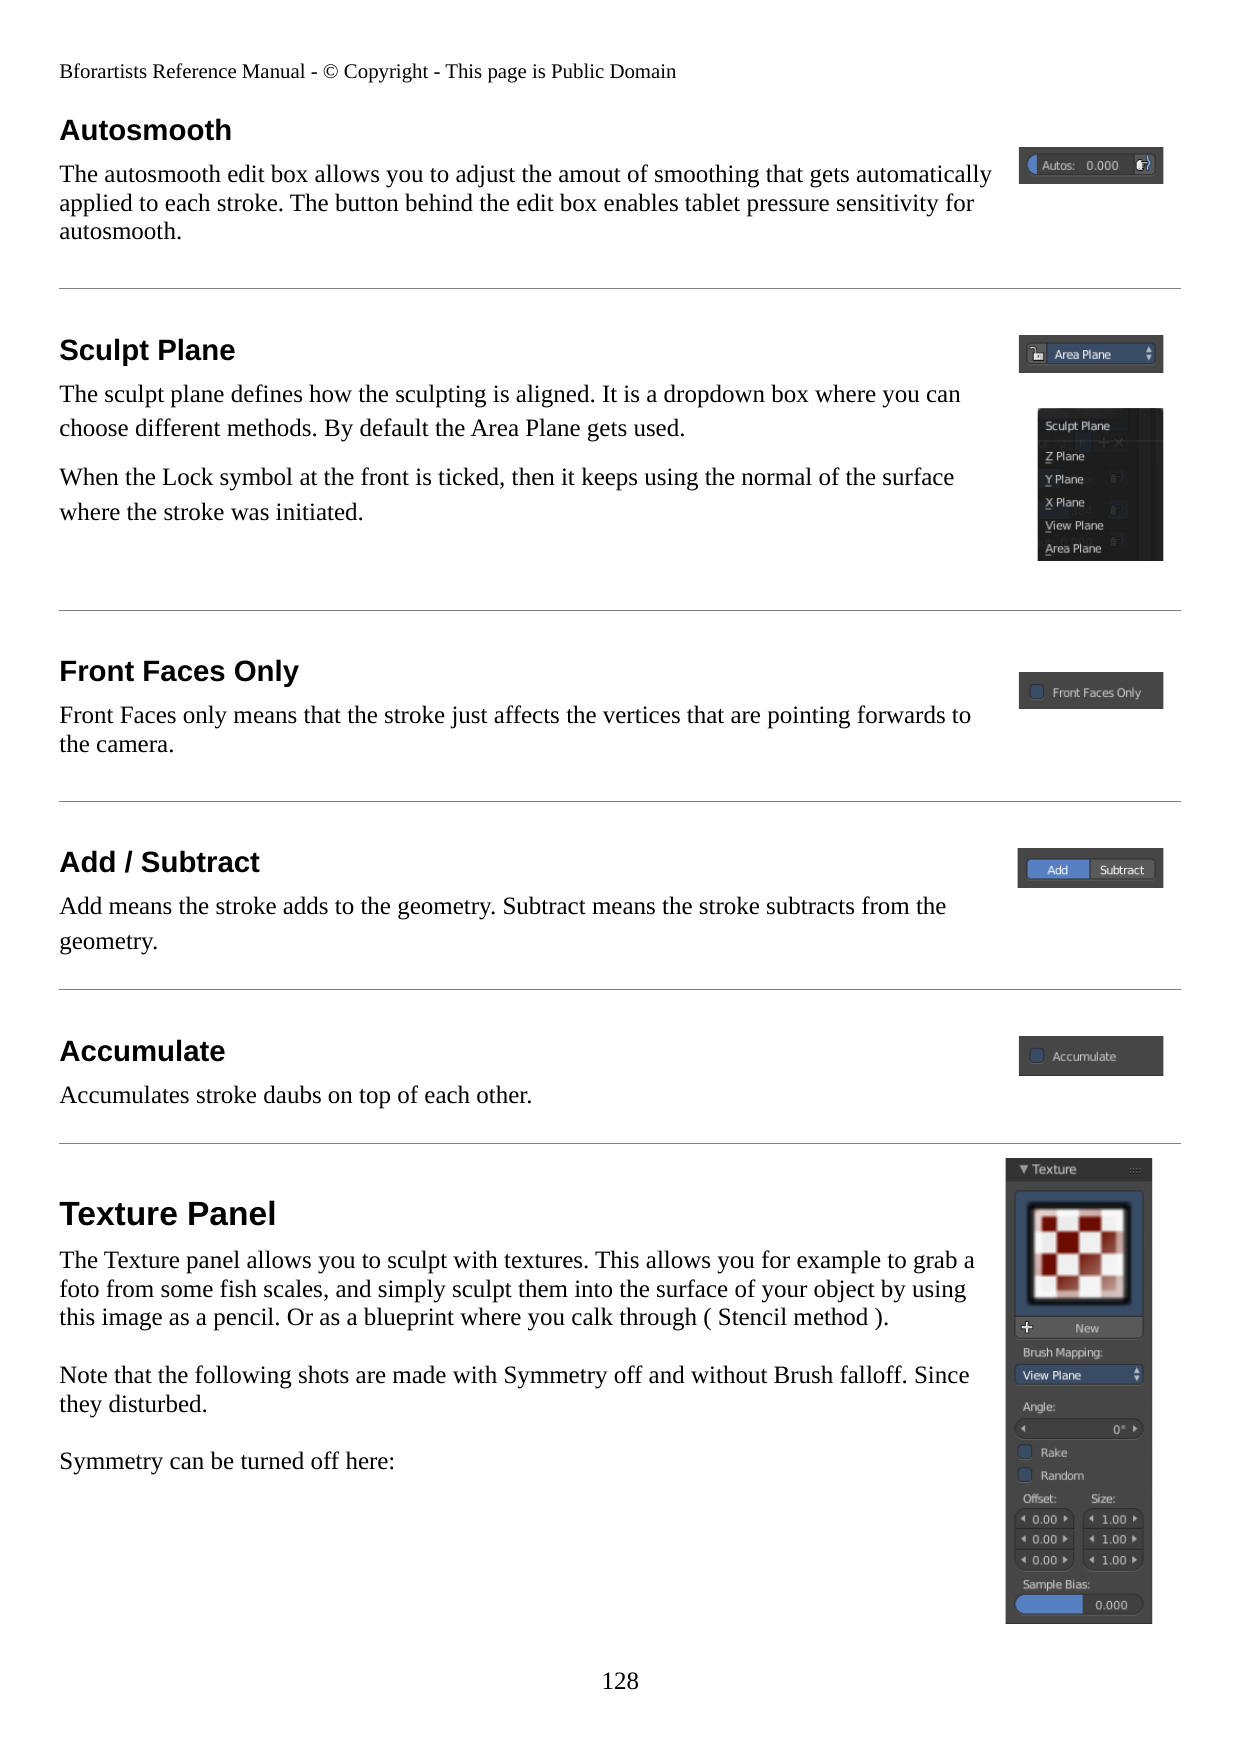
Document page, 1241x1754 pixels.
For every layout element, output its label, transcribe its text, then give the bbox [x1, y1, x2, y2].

text Symmetry can be turned off here: [59, 1446, 1005, 1475]
picture [1018, 335, 1164, 373]
text Add means the stroke adds to the geometry. Subtract means the stroke subtracts from the geometry. [59, 891, 1181, 954]
subtitle [1153, 1194, 1181, 1232]
subtitle Accumulate [59, 1033, 1181, 1067]
text The Texture panel allows you to sculpt with textures. This allows you for example to grab a foto from some fish scales, and simply sculpt them into the surface of your object by using this image as a pencil. Or as a blueprint where you calk through ( Stencil method ). [59, 1245, 1005, 1331]
text [1153, 1446, 1181, 1475]
text The autosmooth edit box allows you to adjust the amout of smoothing that gets automatically applied to each stroke. The button behind the edit box enables tablet pressure sensitivity for autosmooth. [59, 159, 1181, 245]
picture [1037, 408, 1164, 561]
text The sculpt plane defines how the sculpting is aligned. It is a dropdown box where you can choose different methods. By default the Area Plane gets used. [59, 379, 1181, 442]
picture [1018, 1036, 1164, 1076]
text Accumulates stroke daubs on top of each other. [59, 1080, 1181, 1108]
picture [1018, 147, 1164, 184]
picture [1017, 848, 1164, 888]
picture [1018, 672, 1164, 709]
subtitle Front Faces Only [59, 654, 1181, 687]
subtitle Add / Subtract [59, 845, 1181, 879]
text When the Lock symbol at the front is ticked, then it keeps using the normal of the surface where the stroke was initiated. [59, 462, 1037, 526]
text Note that the following shots are made with Symmetry off and without Brush falloff. Since they disturbed. [59, 1360, 1005, 1417]
subtitle Autosmooth [59, 113, 1181, 146]
picture [1005, 1158, 1153, 1624]
subtitle Texture Panel [59, 1194, 1005, 1232]
text Front Faces only means that the stroke just affects the vertices that are pointing forwards to the camera. [59, 700, 1181, 757]
subtitle Sculpt Plane [59, 333, 1181, 366]
